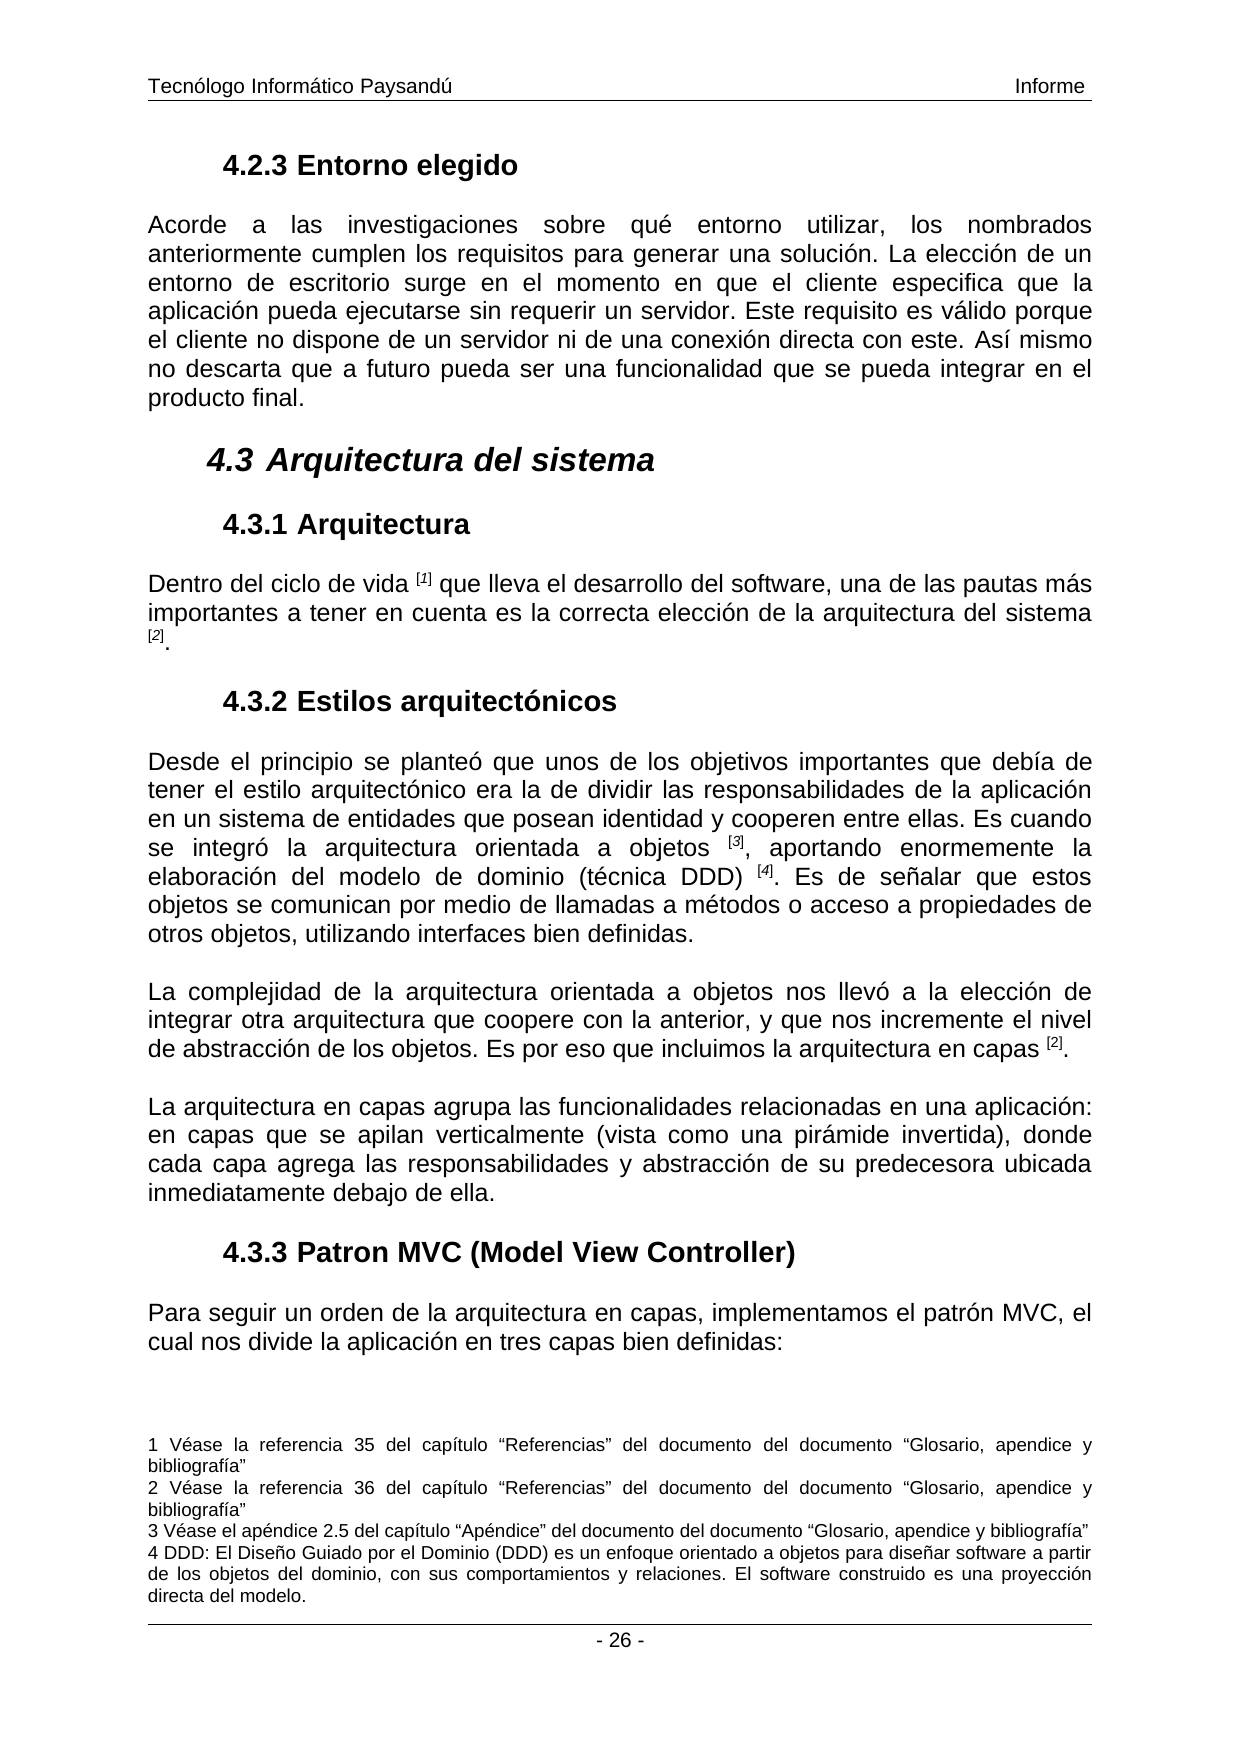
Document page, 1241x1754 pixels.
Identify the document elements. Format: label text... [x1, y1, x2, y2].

text Véase el apéndice 2.5 del capítulo “Apéndice” del documento del documento “Glosario, apendice y bibliografía” [148, 1520, 1092, 1542]
text Para seguir un orden de la arquitectura en capas, implementamos el patrón MVC, el cual nos divide la aplicación en tres capas bien definidas: [148, 1298, 1092, 1355]
subtitle Entorno elegido [223, 148, 1092, 181]
subtitle Arquitectura [223, 507, 1092, 541]
text La arquitectura en capas agrupa las funcionalidades relacionadas en una aplicación: en capas que se apilan verticalmente (vista como una pirámide invertida), donde cada capa agrega las responsabilidades y abstracción de su predecesora ubicada inmediatamente debajo de ella. [148, 1092, 1092, 1207]
subtitle Estilos arquitectónicos [223, 684, 1092, 718]
text La complejidad de la arquitectura orientada a objetos nos llevó a la elección de integrar otra arquitectura que coopere con la anterior, y que nos incremente el nivel de abstracción de los objetos. Es por eso que incluimos la arquitectura en capas [2]. [148, 977, 1092, 1063]
text Desde el principio se planteó que unos de los objetivos importantes que debía de tener el estilo arquitectónico era la de dividir las responsabilidades de la aplicación en un sistema de entidades que posean identidad y cooperen entre ellas. Es cuando se integró la arquitectura orientada a objetos [], aportando enormemente la elaboración del modelo de dominio (técnica DDD) []. Es de señalar que estos objetos se comunican por medio de llamadas a métodos o acceso a propiedades de otros objetos, utilizando interfaces bien definidas. [148, 747, 1092, 948]
subtitle Patron MVC (Model View Controller) [223, 1236, 1092, 1269]
text Acorde a las investigaciones sobre qué entorno utilizar, los nombrados anteriormente cumplen los requisitos para generar una solución. La elección de un entorno de escritorio surge en el momento en que el cliente especifica que la aplicación pueda ejecutarse sin requerir un servidor. Este requisito es válido porque el cliente no dispone de un servidor ni de una conexión directa con este. Así mismo no descarta que a futuro pueda ser una funcionalidad que se pueda integrar en el producto final. [148, 210, 1092, 411]
text Véase la referencia 35 del capítulo “Referencias” del documento del documento “Glosario, apendice y bibliografía” [148, 1434, 1092, 1477]
text Véase la referencia 36 del capítulo “Referencias” del documento del documento “Glosario, apendice y bibliografía” [148, 1477, 1092, 1520]
text DDD: El Diseño Guiado por el Dominio (DDD) es un enfoque orientado a objetos para diseñar software a partir de los objetos del dominio, con sus comportamientos y relaciones. El software construido es una proyección directa del modelo. [148, 1542, 1092, 1606]
text Dentro del ciclo de vida [] que lleva el desarrollo del software, una de las pautas más importantes a tener en cuenta es la correcta elección de la arquitectura del sistema []. [148, 569, 1092, 656]
subtitle Arquitectura del sistema [207, 440, 1092, 478]
